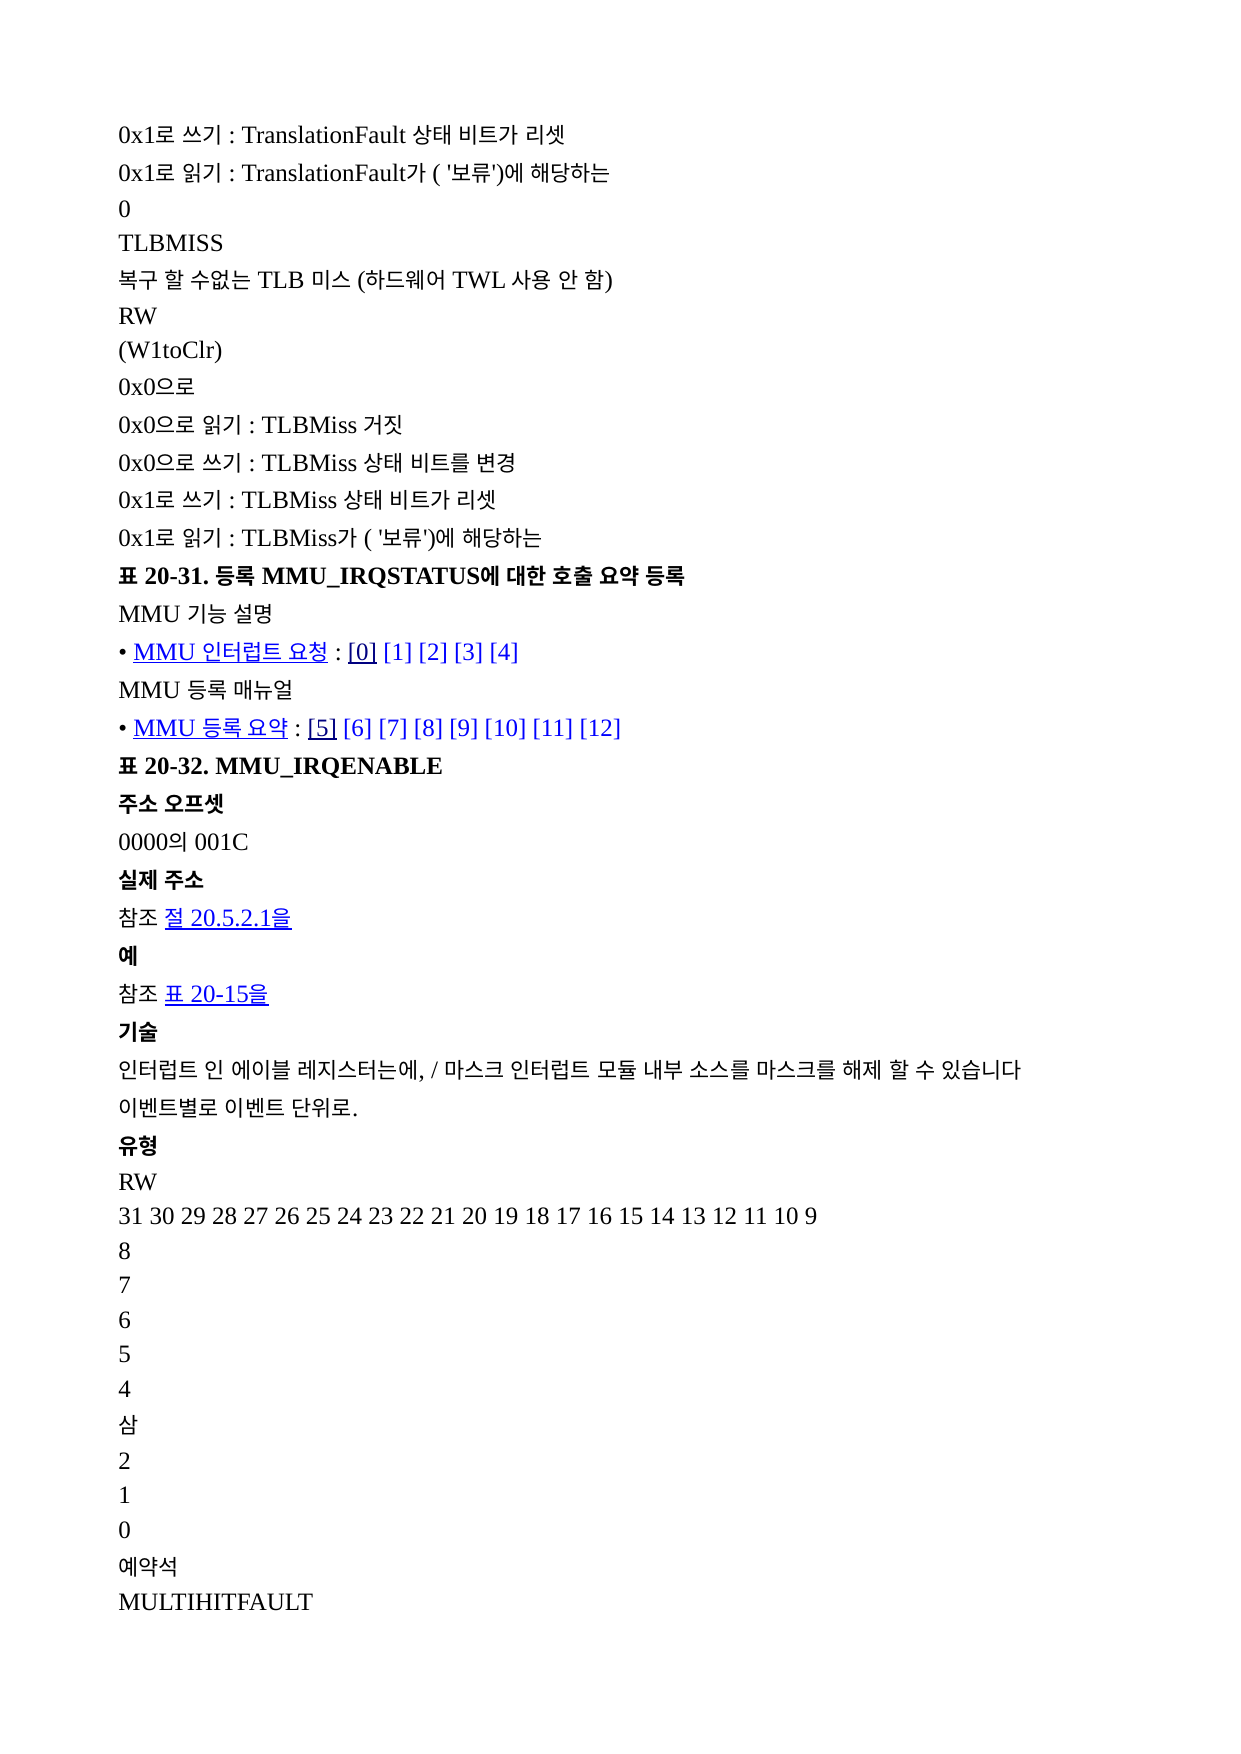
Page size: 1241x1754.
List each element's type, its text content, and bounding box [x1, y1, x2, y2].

text 2 [118, 1446, 1122, 1475]
text 6 [118, 1305, 1122, 1333]
text 0x0으로 쓰기 : TLBMiss 상태 비트를 변경 [118, 446, 1122, 477]
text 8 [118, 1236, 1122, 1264]
text 주소 오프셋 [118, 787, 1122, 819]
text 0x1로 쓰기 : TranslationFault 상태 비트가 리셋 [118, 118, 1122, 150]
text • MMU 인터럽트 요청 : [0] [1] [2] [3] [4] [118, 635, 1122, 667]
text 0000의 001C [118, 825, 1122, 857]
text 복구 할 수없는 TLB 미스 (하드웨어 TWL 사용 안 함) [118, 263, 1122, 294]
text 0x1로 쓰기 : TLBMiss 상태 비트가 리셋 [118, 483, 1122, 515]
text 삼 [118, 1408, 1122, 1440]
text 인터럽트 인 에이블 레지스터는에, / 마스크 인터럽트 모듈 내부 소스를 마스크를 해제 할 수 있습니다 [118, 1053, 1122, 1085]
text 0x0으로 [118, 370, 1122, 401]
text 참조 절 20.5.2.1을 [118, 901, 1122, 933]
text 31 30 29 28 27 26 25 24 23 22 21 20 19 18 17 16 15 14 13 12 11 10 9 [118, 1201, 1122, 1230]
text 표 20-31. 등록 MMU_IRQSTATUS에 대한 호출 요약 등록 [118, 559, 1122, 591]
text RW [118, 1167, 1122, 1196]
text TLBMISS [118, 228, 1122, 257]
text RW [118, 301, 1122, 329]
text 5 [118, 1339, 1122, 1368]
text 4 [118, 1374, 1122, 1402]
text 0 [118, 194, 1122, 223]
text • MMU 등록 요약 : [5] [6] [7] [8] [9] [10] [11] [12] [118, 711, 1122, 743]
text 이벤트별로 이벤트 단위로. [118, 1091, 1122, 1123]
text 0x1로 읽기 : TLBMiss가 ( '보류')에 해당하는 [118, 521, 1122, 553]
text 참조 표 20-15을 [118, 977, 1122, 1009]
text 표 20-32. MMU_IRQENABLE [118, 749, 1122, 781]
text 예 [118, 939, 1122, 971]
text 실제 주소 [118, 863, 1122, 895]
text 유형 [118, 1129, 1122, 1161]
text 0x0으로 읽기 : TLBMiss 거짓 [118, 408, 1122, 439]
text 기술 [118, 1015, 1122, 1047]
text 1 [118, 1481, 1122, 1509]
text 0x1로 읽기 : TranslationFault가 ( '보류')에 해당하는 [118, 156, 1122, 188]
text MMU 기능 설명 [118, 597, 1122, 629]
text 0 [118, 1515, 1122, 1544]
text 7 [118, 1270, 1122, 1299]
text MULTIHITFAULT [118, 1587, 1122, 1616]
text (W1toClr) [118, 335, 1122, 364]
text 예약석 [118, 1549, 1122, 1581]
text MMU 등록 매뉴얼 [118, 673, 1122, 705]
